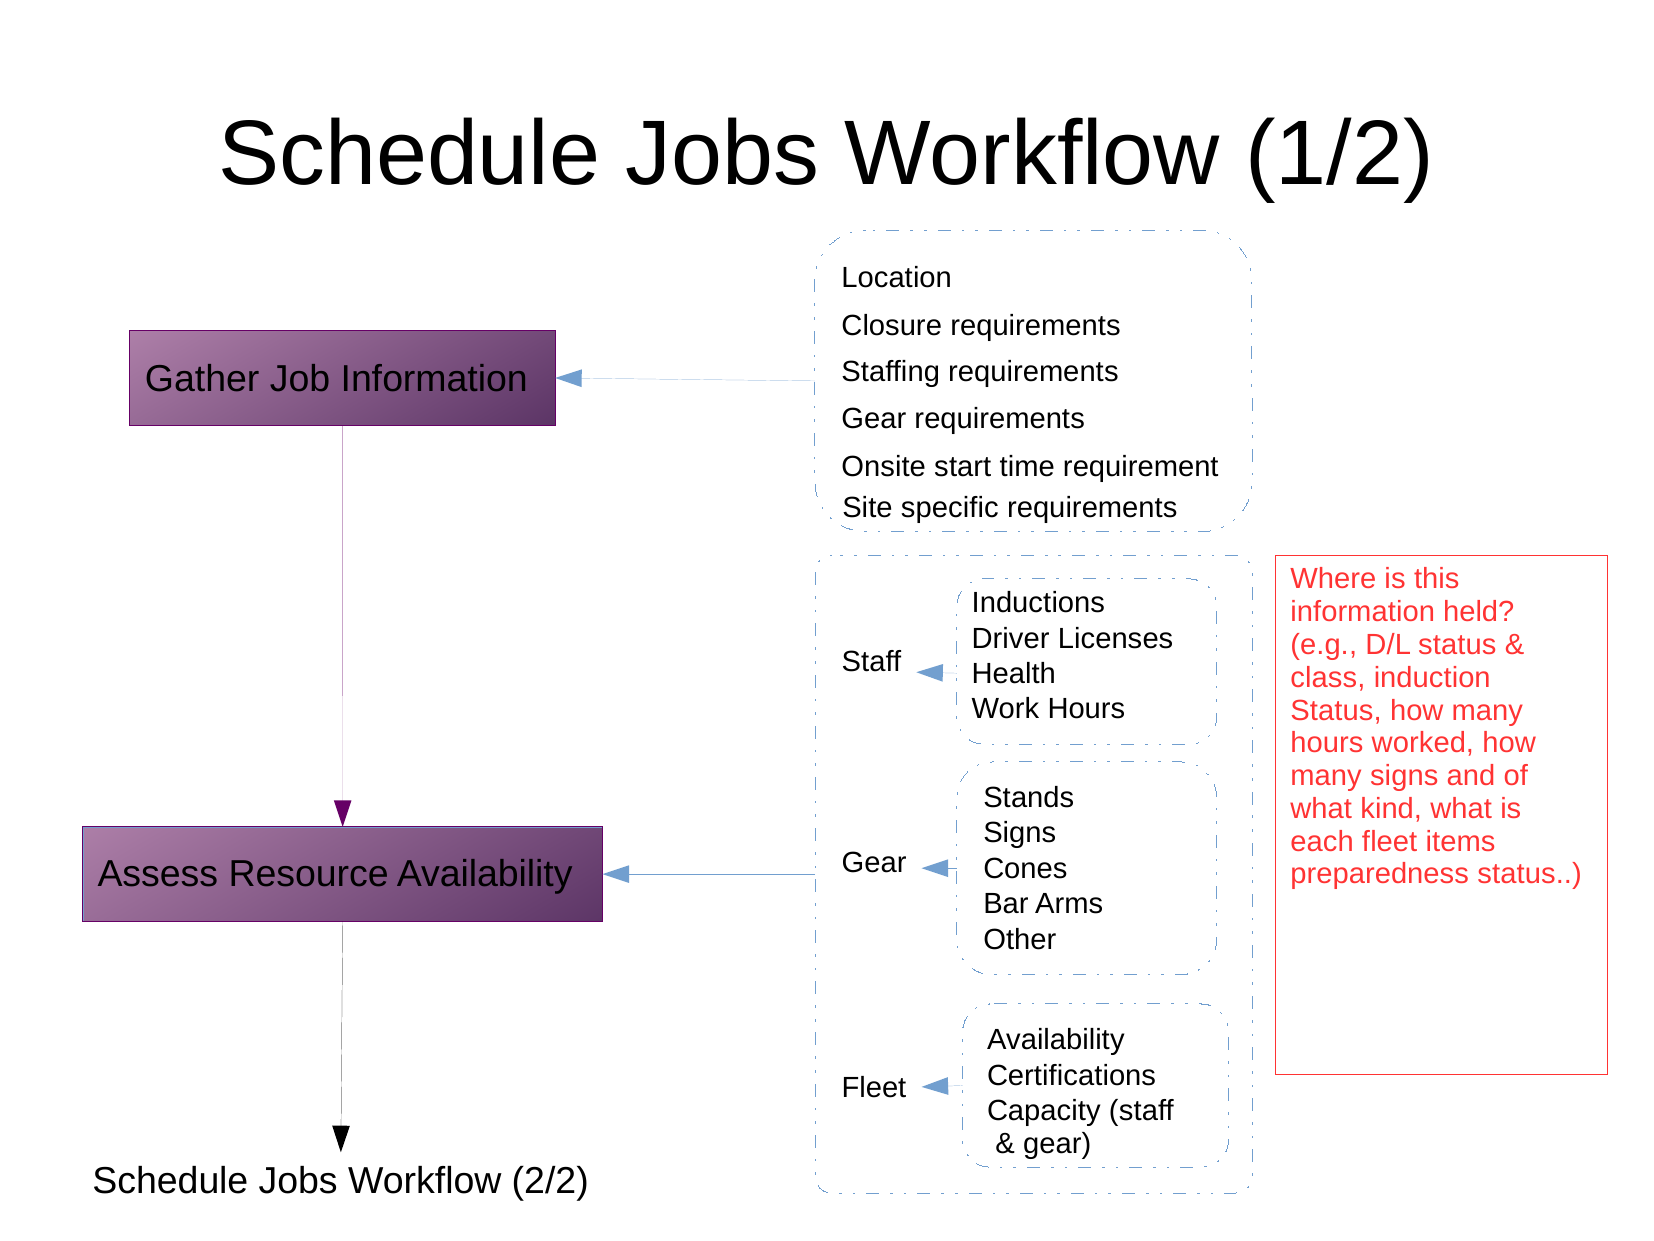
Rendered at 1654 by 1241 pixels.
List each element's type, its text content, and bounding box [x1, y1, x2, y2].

text_box Where is this information held? (e.g., D/L status & class, induction Status, how many hours worked, how many signs and of what kind, what is each fleet items preparedness status..) [1275, 555, 1608, 1075]
text_box [815, 555, 1253, 1194]
text_box [968, 257, 1253, 532]
text_box Schedule Jobs Workflow (2/2) [77, 1152, 604, 1210]
text_box Onsite start time requirement [826, 442, 1235, 490]
text_box [82, 826, 603, 922]
text_box Location [826, 253, 968, 301]
text_box Stands [968, 773, 1090, 822]
text_box Inductions [956, 578, 1121, 614]
text_box Driver Licenses [956, 614, 1189, 662]
text_box Bar Arms [968, 880, 1119, 928]
text_box Fleet [826, 1063, 922, 1111]
text_box Gear [826, 838, 922, 898]
text_box Staff [826, 637, 917, 707]
text_box Certifications [972, 1051, 1172, 1086]
text_box Gather Job Information [130, 349, 543, 407]
text_box Gear requirements [826, 394, 1101, 442]
text_box Work Hours [956, 685, 1141, 733]
text_box [129, 330, 556, 426]
text_box Other [968, 915, 1072, 964]
text_box Cones [968, 844, 1084, 880]
text_box Health [956, 649, 1072, 685]
text_box Site specific requirements [827, 483, 1193, 532]
title Schedule Jobs Workflow (1/2) [82, 49, 1571, 257]
text_box Signs [968, 808, 1072, 844]
text_box Availability [972, 1015, 1140, 1051]
text_box Capacity (staff & gear) [972, 1086, 1190, 1168]
text_box Assess Resource Availability [82, 844, 588, 902]
text_box Staffing requirements [826, 348, 1135, 396]
text_box Closure requirements [826, 301, 1137, 396]
text_box [814, 257, 827, 514]
